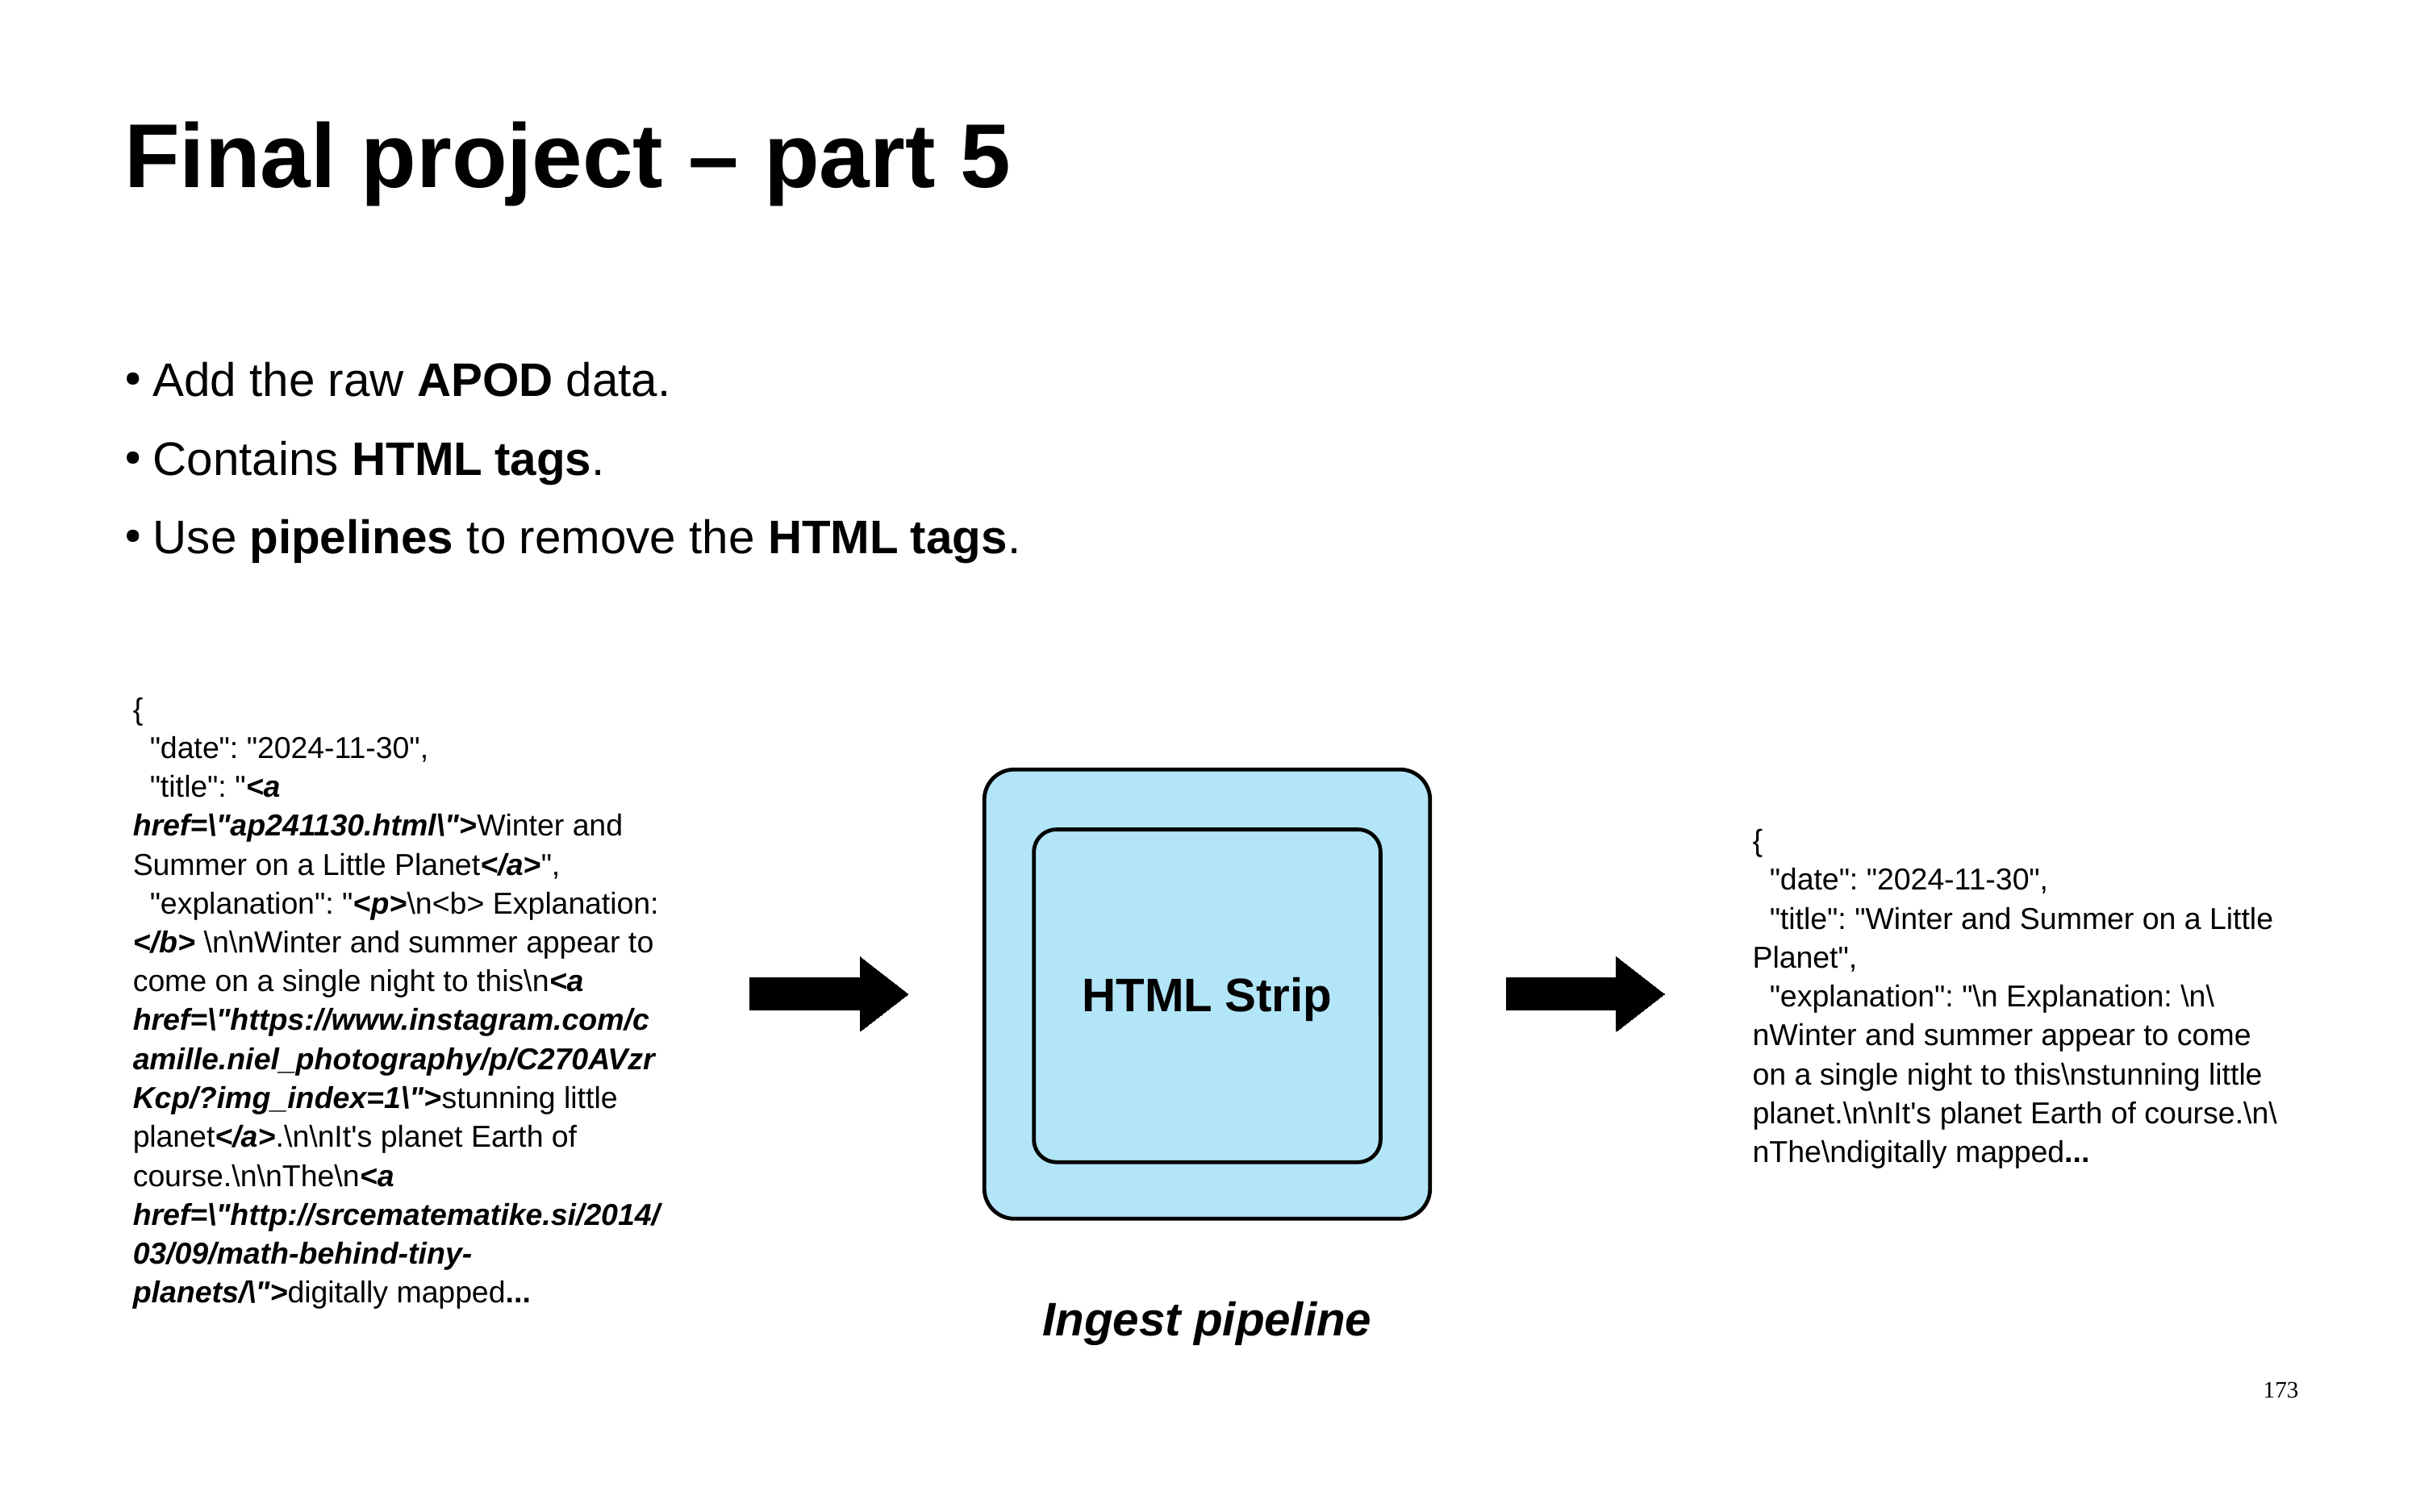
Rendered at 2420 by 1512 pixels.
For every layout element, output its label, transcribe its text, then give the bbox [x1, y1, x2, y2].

text_box Add the raw APOD data. Contains HTML tags. Use pipelines to remove the HTML tags. [112, 322, 1387, 570]
text_box HTML Strip [1033, 829, 1381, 1163]
text_box { "date": "2024-11-30", "title": "Winter and Summer on a Little Planet", "explanation": "\n Explanation: \n\nWinter and summer appear to come on a single night to this\nstunning little planet.\n\nIt's planet Earth of course.\n\nThe\ndigitally mapped... [1740, 813, 2294, 1176]
text_box [987, 772, 1428, 1216]
text_box [1506, 956, 1665, 1031]
text_box { "date": "2024-11-30", "title": "<a href=\"ap241130.html\">Winter and Summer on a Little Planet</a>", "explanation": "<p>\n<b> Explanation: </b> \n\nWinter and summer appear to come on a single night to this\n<a href=\"https://www.instagram.com/camille.niel_photography/p/C270AVzrKcp/?img_index=1\">stunning little planet</a>.\n\nIt's planet Earth of course.\n\nThe\n<a href=\"http://srcematematike.si/2014/03/09/math-behind-tiny-planets/\">digitally mapped... [121, 681, 674, 1316]
text_box Ingest pipeline [1003, 1279, 1412, 1352]
text_box Final project – part 5 [112, 61, 1049, 251]
text_box [749, 956, 908, 1031]
